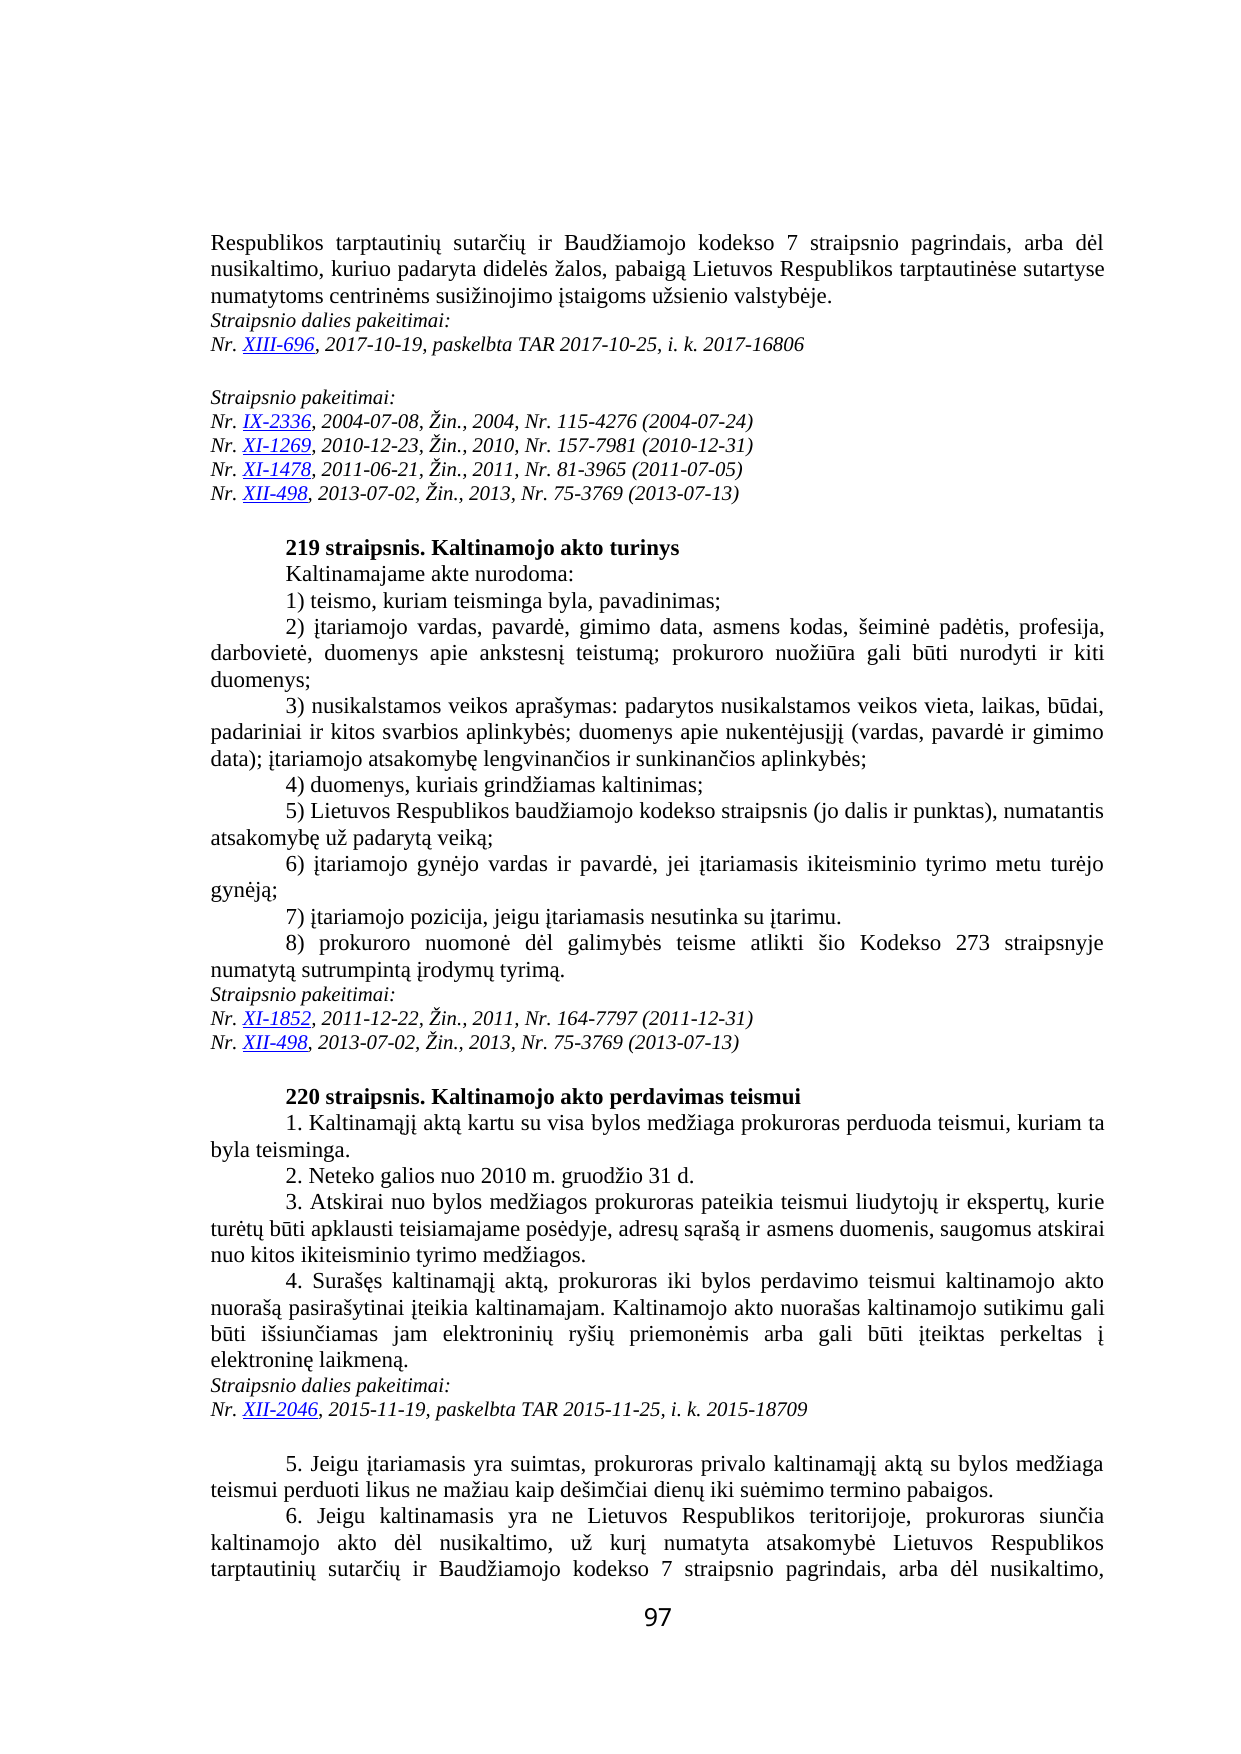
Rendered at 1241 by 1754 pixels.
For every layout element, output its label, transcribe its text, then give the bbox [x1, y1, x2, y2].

text 4) duomenys, kuriais grindžiamas kaltinimas; [210, 771, 1105, 797]
text 8) prokuroro nuomonė dėl galimybės teisme atlikti šio Kodekso 273 straipsnyje numatytą sutrumpintą įrodymų tyrimą. [210, 929, 1105, 982]
text 219 straipsnis. Kaltinamojo akto turinys [210, 534, 1105, 560]
text 3. Atskirai nuo bylos medžiagos prokuroras pateikia teismui liudytojų ir ekspertų, kurie turėtų būti apklausti teisiamajame posėdyje, adresų sąrašą ir asmens duomenis, saugomus atskirai nuo kitos ikiteisminio tyrimo medžiagos. [210, 1188, 1105, 1267]
text 1. Kaltinamąjį aktą kartu su visa bylos medžiaga prokuroras perduoda teismui, kuriam ta byla teisminga. [210, 1109, 1105, 1162]
text 2) įtariamojo vardas, pavardė, gimimo data, asmens kodas, šeiminė padėtis, profesija, darbovietė, duomenys apie ankstesnį teistumą; prokuroro nuožiūra gali būti nurodyti ir kiti duomenys; [210, 613, 1105, 692]
text Straipsnio pakeitimai: [210, 385, 1105, 409]
text Nr. XIII-696, 2017-10-19, paskelbta TAR 2017-10-25, i. k. 2017-16806 [210, 332, 1105, 356]
text 7) įtariamojo pozicija, jeigu įtariamasis nesutinka su įtarimu. [210, 903, 1105, 929]
text 5) Lietuvos Respublikos baudžiamojo kodekso straipsnis (jo dalis ir punktas), numatantis atsakomybę už padarytą veiką; [210, 797, 1105, 850]
text 220 straipsnis. Kaltinamojo akto perdavimas teismui [210, 1083, 1105, 1109]
text 3) nusikalstamos veikos aprašymas: padarytos nusikalstamos veikos vieta, laikas, būdai, padariniai ir kitos svarbios aplinkybės; duomenys apie nukentėjusįjį (vardas, pavardė ir gimimo data); įtariamojo atsakomybę lengvinančios ir sunkinančios aplinkybės; [210, 692, 1105, 771]
text Straipsnio dalies pakeitimai: [210, 1373, 1105, 1397]
text Nr. XII-498, 2013-07-02, Žin., 2013, Nr. 75-3769 (2013-07-13) [210, 481, 1105, 505]
text 5. Jeigu įtariamasis yra suimtas, prokuroras privalo kaltinamąjį aktą su bylos medžiaga teismui perduoti likus ne mažiau kaip dešimčiai dienų iki suėmimo termino pabaigos. [210, 1450, 1105, 1502]
text 1) teismo, kuriam teisminga byla, pavadinimas; [210, 587, 1105, 613]
text Respublikos tarptautinių sutarčių ir Baudžiamojo kodekso 7 straipsnio pagrindais, arba dėl nusikaltimo, kuriuo padaryta didelės žalos, pabaigą Lietuvos Respublikos tarptautinėse sutartyse numatytoms centrinėms susižinojimo įstaigoms užsienio valstybėje. [210, 229, 1105, 308]
text 4. Surašęs kaltinamąjį aktą, prokuroras iki bylos perdavimo teismui kaltinamojo akto nuorašą pasirašytinai įteikia kaltinamajam. Kaltinamojo akto nuorašas kaltinamojo sutikimu gali būti išsiunčiamas jam elektroninių ryšių priemonėmis arba gali būti įteiktas perkeltas į elektroninę laikmeną. [210, 1267, 1105, 1373]
text Nr. XII-498, 2013-07-02, Žin., 2013, Nr. 75-3769 (2013-07-13) [210, 1030, 1105, 1054]
text 6) įtariamojo gynėjo vardas ir pavardė, jei įtariamasis ikiteisminio tyrimo metu turėjo gynėją; [210, 850, 1105, 903]
text Straipsnio pakeitimai: [210, 982, 1105, 1006]
text Nr. XI-1269, 2010-12-23, Žin., 2010, Nr. 157-7981 (2010-12-31) [210, 433, 1105, 457]
text Nr. XII-2046, 2015-11-19, paskelbta TAR 2015-11-25, i. k. 2015-18709 [210, 1397, 1105, 1421]
text Nr. IX-2336, 2004-07-08, Žin., 2004, Nr. 115-4276 (2004-07-24) [210, 409, 1105, 433]
text Nr. XI-1852, 2011-12-22, Žin., 2011, Nr. 164-7797 (2011-12-31) [210, 1006, 1105, 1030]
text Nr. XI-1478, 2011-06-21, Žin., 2011, Nr. 81-3965 (2011-07-05) [210, 457, 1105, 481]
text 6. Jeigu kaltinamasis yra ne Lietuvos Respublikos teritorijoje, prokuroras siunčia kaltinamojo akto dėl nusikaltimo, už kurį numatyta atsakomybė Lietuvos Respublikos tarptautinių sutarčių ir Baudžiamojo kodekso 7 straipsnio pagrindais, arba dėl nusikaltimo, [210, 1502, 1105, 1581]
text Kaltinamajame akte nurodoma: [210, 560, 1105, 587]
text Straipsnio dalies pakeitimai: [210, 308, 1105, 332]
text 2. Neteko galios nuo 2010 m. gruodžio 31 d. [210, 1162, 1105, 1188]
